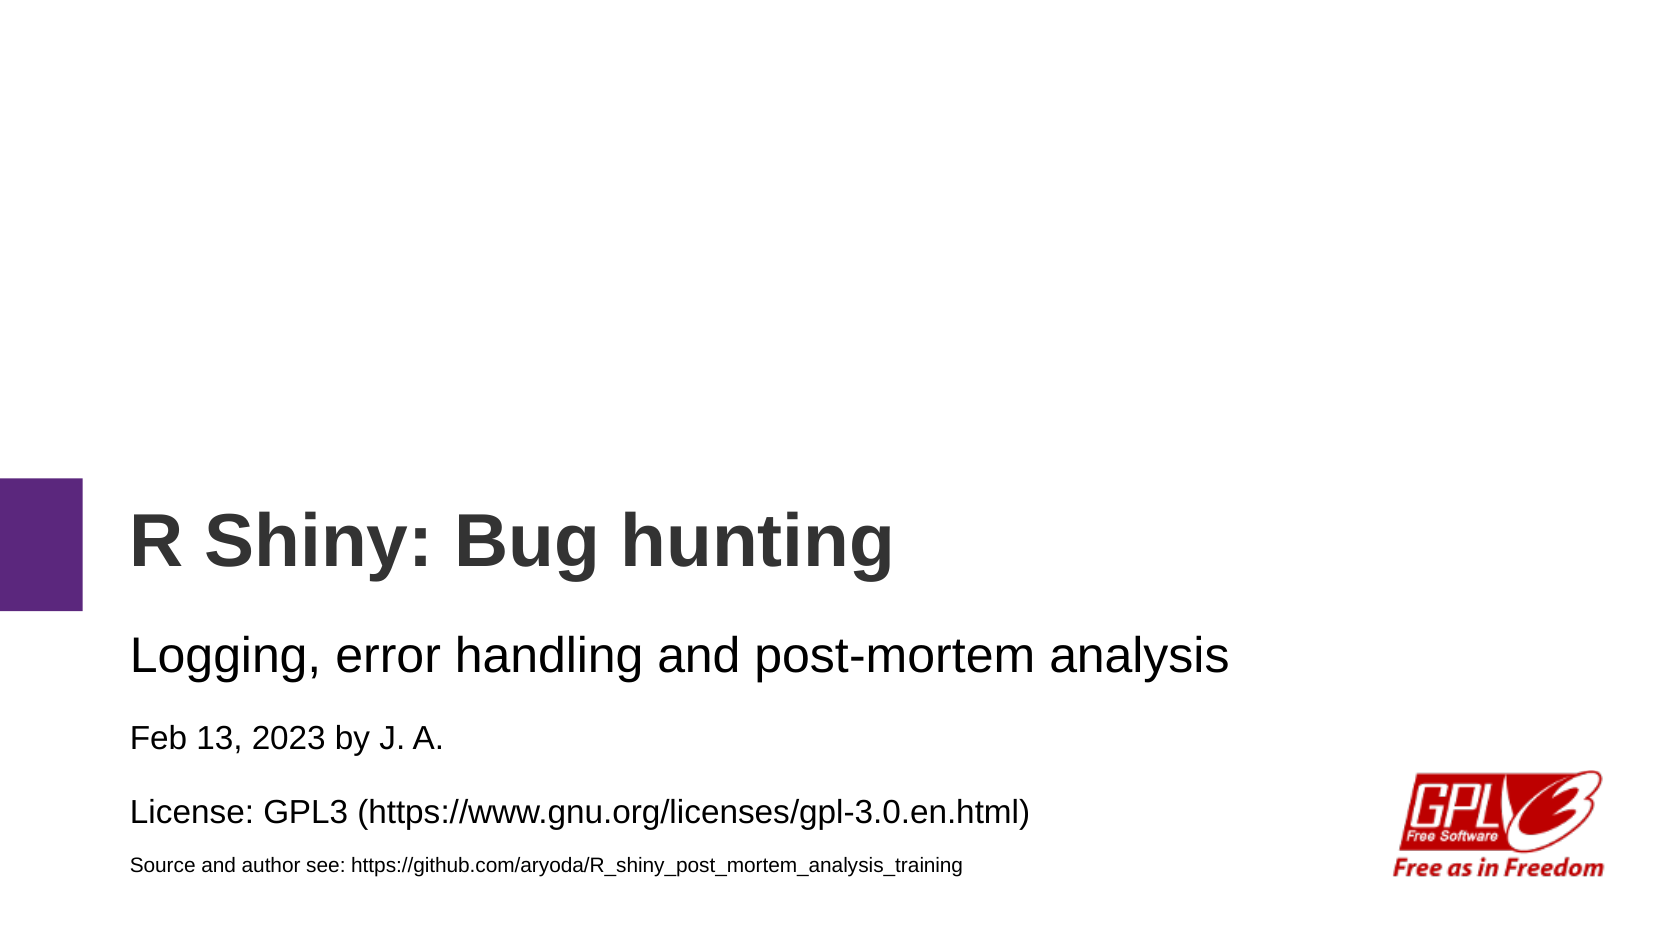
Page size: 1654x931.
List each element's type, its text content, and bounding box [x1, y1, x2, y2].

picture [1392, 770, 1606, 878]
subtitle Logging, error handling and post-mortem analysis Feb 13, 2023 by J. A. License: GPL3 (https://www.gnu.org/licenses/gpl-3.0.en.html) Source and author see: https://github.com/aryoda/R_shiny_post_mortem_analysis_training [129, 615, 1471, 889]
title R Shiny: Bug hunting [129, 438, 1536, 643]
